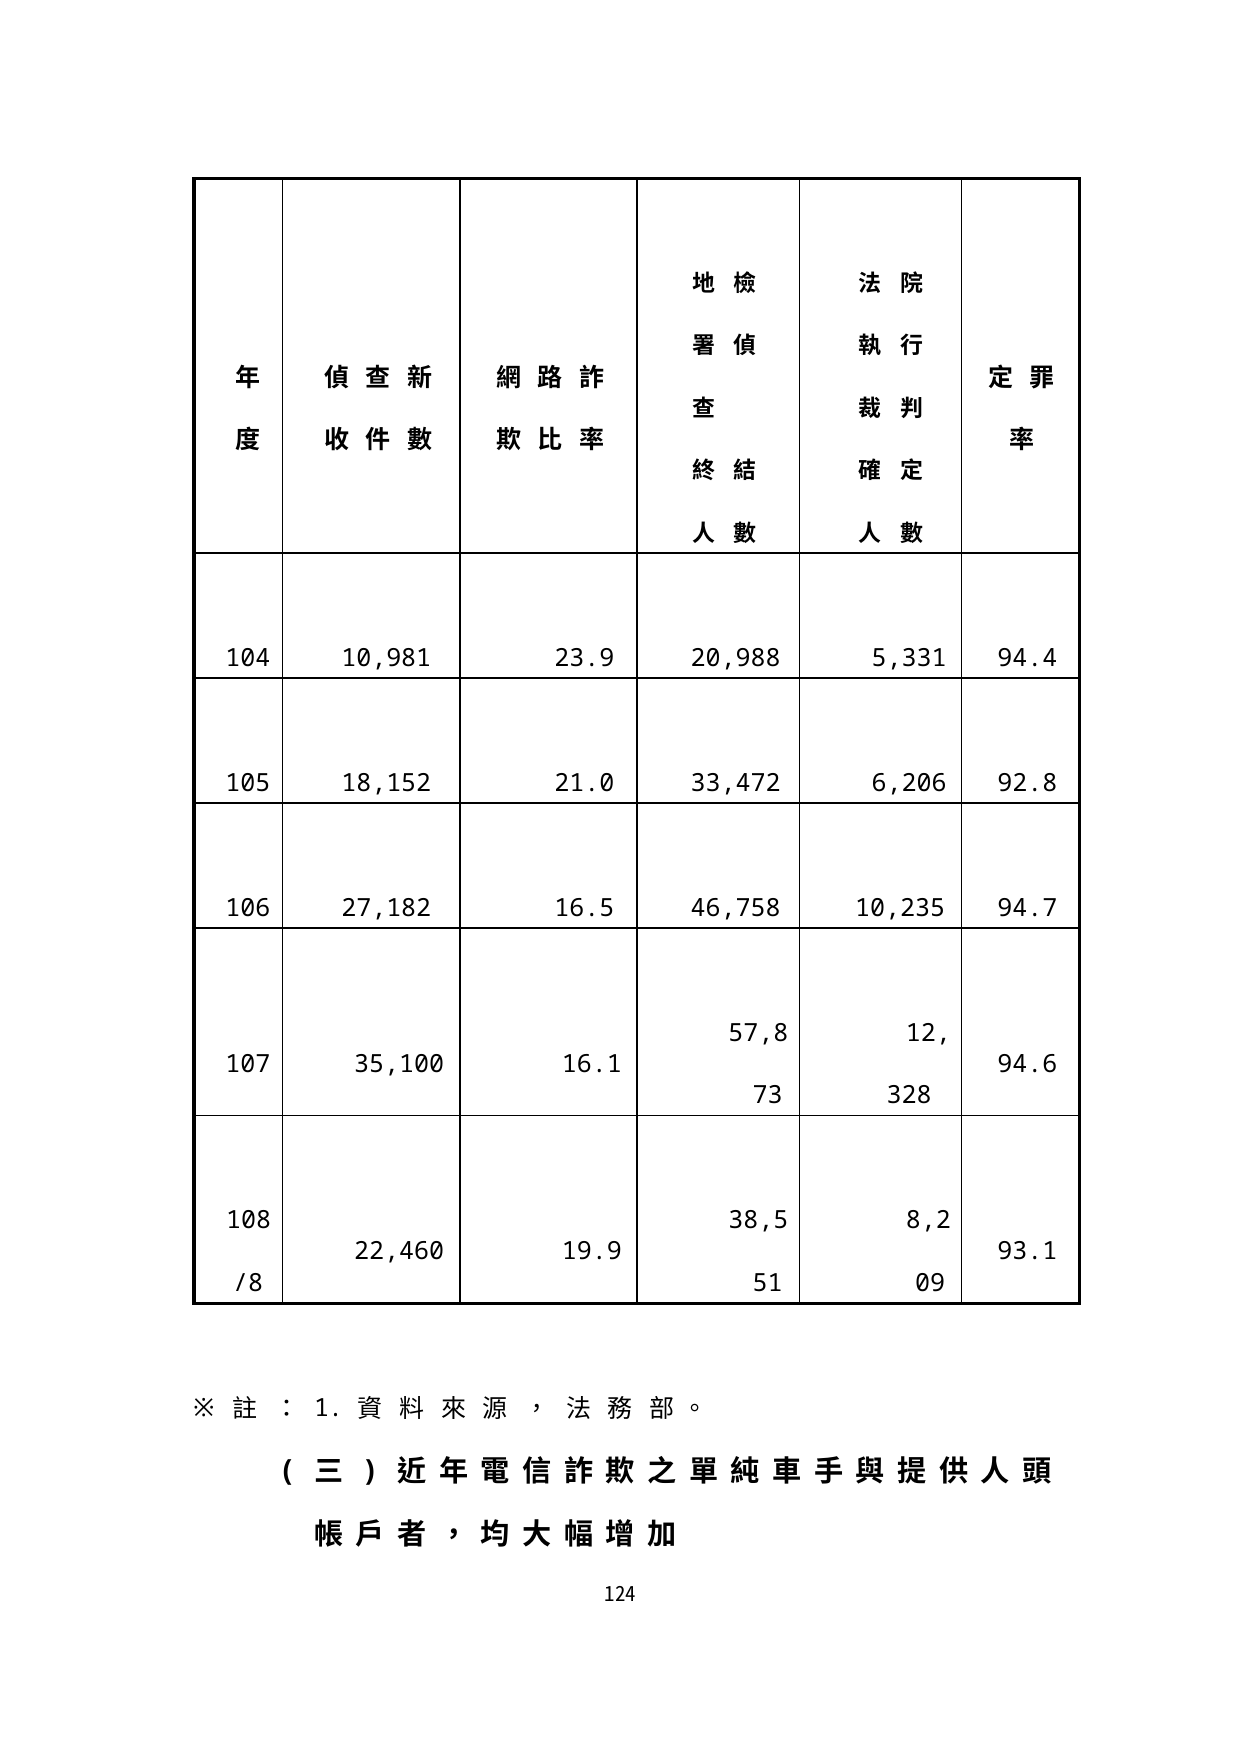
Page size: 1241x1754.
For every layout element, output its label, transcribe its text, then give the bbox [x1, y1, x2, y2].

table_cell 94.4 [962, 554, 1078, 677]
table_cell 108/8 [196, 1116, 282, 1302]
table_cell 38,551 [638, 1116, 799, 1302]
table_cell 6,206 [800, 679, 961, 802]
table_header 網路詐欺比率 [461, 180, 636, 552]
table_cell 5,331 [800, 554, 961, 677]
table_cell 57,873 [638, 929, 799, 1115]
text (三)近年電信詐欺之單純車手與提供人頭帳戶者，均大幅增加 [242, 1427, 1058, 1552]
table_cell 8,209 [800, 1116, 961, 1302]
table_cell 106 [196, 804, 282, 927]
table_cell 27,182 [283, 804, 459, 927]
table_cell 104 [196, 554, 282, 677]
table_cell 33,472 [638, 679, 799, 802]
table_cell 19.9 [461, 1116, 636, 1302]
table_cell 93.1 [962, 1116, 1078, 1302]
table_cell 46,758 [638, 804, 799, 927]
table_header 定罪率 [962, 180, 1078, 552]
table_cell 35,100 [283, 929, 459, 1115]
table_cell 20,988 [638, 554, 799, 677]
table_header 偵查新收件數 [283, 180, 459, 552]
table_cell 22,460 [283, 1116, 459, 1302]
table_cell 10,981 [283, 554, 459, 677]
table_cell 16.1 [461, 929, 636, 1115]
table_cell 107 [196, 929, 282, 1115]
table_cell 10,235 [800, 804, 961, 927]
table_cell 92.8 [962, 679, 1078, 802]
table_cell 16.5 [461, 804, 636, 927]
table_cell 94.7 [962, 804, 1078, 927]
table_header 年度 [196, 180, 282, 552]
table_header 地檢署偵查 終結人數 [638, 180, 799, 552]
table_cell 94.6 [962, 929, 1078, 1115]
table_cell 18,152 [283, 679, 459, 802]
table_header 法院執行裁判確定人數 [800, 180, 961, 552]
table_cell 21.0 [461, 679, 636, 802]
table_cell 12,328 [800, 929, 961, 1115]
table_cell 23.9 [461, 554, 636, 677]
text ※註：1.資料來源，法務部。 [183, 1365, 1058, 1427]
table_cell 105 [196, 679, 282, 802]
